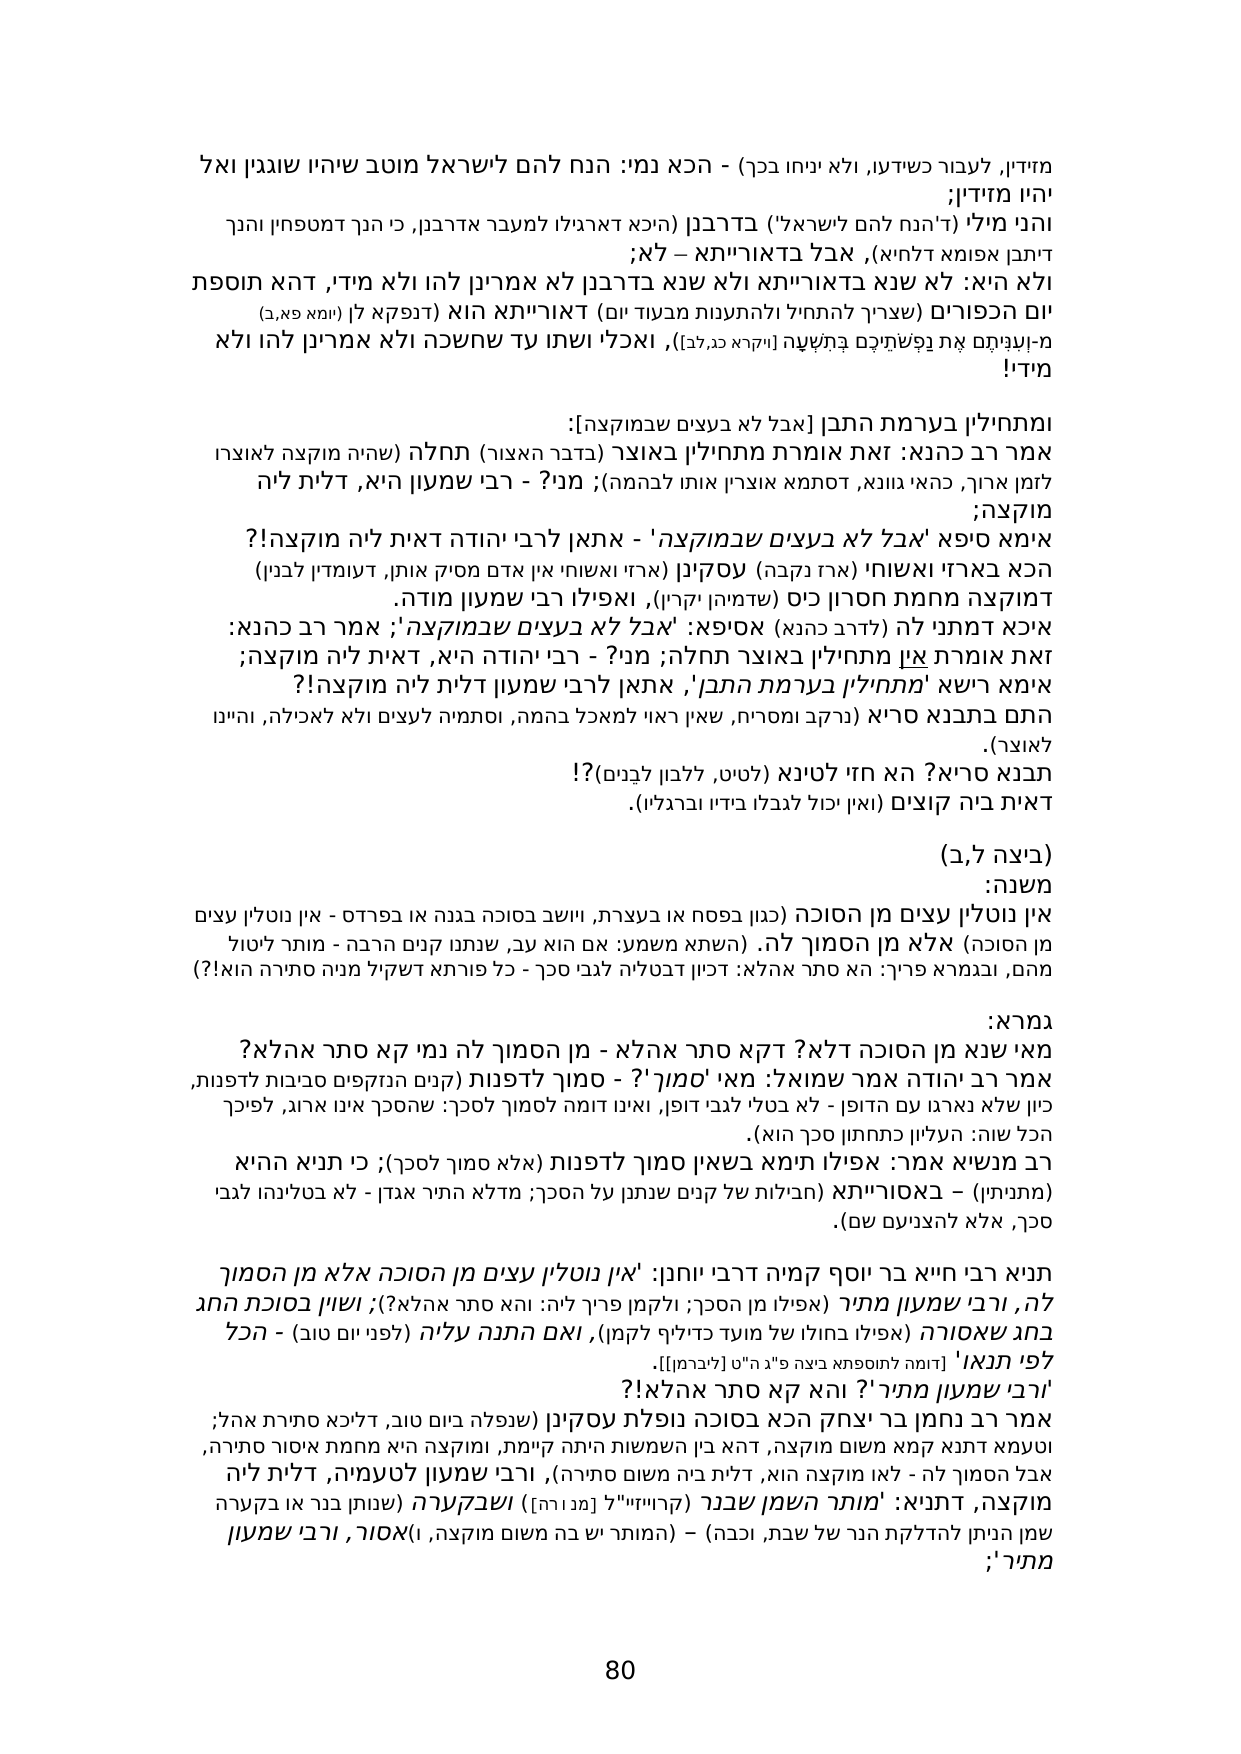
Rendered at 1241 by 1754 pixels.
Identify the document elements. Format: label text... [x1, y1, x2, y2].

text משנה: [187, 870, 1053, 899]
text ומתחילין בערמת התבן [אבל לא בעצים שבמוקצה]: [187, 408, 1053, 437]
text רב מנשיא אמר: אפילו תימא בשאין סמוך לדפנות (אלא סמוך לסכך); כי תניא ההיא (מתניתין) – באסורייתא (חבילות של קנים שנתנן על הסכך; מדלא התיר אגדן - לא בטלינהו לגבי סכך, אלא להצניעם שם). [187, 1147, 1053, 1234]
text אמר רב יהודה אמר שמואל: מאי 'סמוך'? - סמוך לדפנות (קנים הנזקפים סביבות לדפנות, כיון שלא נארגו עם הדופן - לא בטלי לגבי דופן, ואינו דומה לסמוך לסכך: שהסכך אינו ארוג, לפיכך הכל שוה: העליון כתחתון סכך הוא). [187, 1064, 1053, 1147]
text מזידין, לעבור כשידעו, ולא יניחו בכך) - הכא נמי: הנח להם לישראל מוטב שיהיו שוגגין ואל יהיו מזידין; [187, 150, 1053, 208]
text אימא סיפא 'אבל לא בעצים שבמוקצה' - אתאן לרבי יהודה דאית ליה מוקצה!? [187, 525, 1053, 554]
text דאית ביה קוצים (ואין יכול לגבלו בידיו וברגליו). [187, 787, 1053, 817]
text (ביצה ל,ב) [187, 841, 1053, 870]
text הכא בארזי ואשוחי (ארז נקבה) עסקינן (ארזי ואשוחי אין אדם מסיק אותן, דעומדין לבנין) דמוקצה מחמת חסרון כיס (שדמיהן יקרין), ואפילו רבי שמעון מודה. [187, 554, 1053, 612]
text איכא דמתני לה (לדרב כהנא) אסיפא: 'אבל לא בעצים שבמוקצה'; אמר רב כהנא: זאת אומרת אין מתחילין באוצר תחלה; מני? - רבי יהודה היא, דאית ליה מוקצה; [187, 612, 1053, 671]
text ולא היא: לא שנא בדאורייתא ולא שנא בדרבנן לא אמרינן להו ולא מידי, דהא תוספת יום הכפורים (שצריך להתחיל ולהתענות מבעוד יום) דאורייתא הוא (דנפקא לן (יומא פא,ב) מ-וְעִנִּיתֶם אֶת נַפְשֹׁתֵיכֶם בְּתִשְׁעָה [ויקרא כג,לב]), ואכלי ושתו עד שחשכה ולא אמרינן להו ולא מידי! [187, 267, 1053, 384]
text גמרא: [187, 1006, 1053, 1035]
text אימא רישא 'מתחילין בערמת התבן', אתאן לרבי שמעון דלית ליה מוקצה!? [187, 671, 1053, 700]
text תבנא סריא? הא חזי לטינא (לטיט, ללבון לבֵנים)?! [187, 758, 1053, 787]
text מאי שנא מן הסוכה דלא? דקא סתר אהלא - מן הסמוך לה נמי קא סתר אהלא? [187, 1035, 1053, 1064]
text התם בתבנא סריא (נרקב ומסריח, שאין ראוי למאכל בהמה, וסתמיה לעצים ולא לאכילה, והיינו לאוצר). [187, 700, 1053, 758]
text 'ורבי שמעון מתיר'? והא קא סתר אהלא!? [187, 1376, 1053, 1405]
text תניא רבי חייא בר יוסף קמיה דרבי יוחנן: 'אין נוטלין עצים מן הסוכה אלא מן הסמוך לה, ורבי שמעון מתיר (אפילו מן הסכך; ולקמן פריך ליה: והא סתר אהלא?); ושוין בסוכת החג בחג שאסורה (אפילו בחולו של מועד כדיליף לקמן), ואם התנה עליה (לפני יום טוב) - הכל לפי תנאו' [דומה לתוספתא ביצה פ"ג ה"ט [ליברמן]]. [187, 1258, 1053, 1376]
text אמר רב נחמן בר יצחק הכא בסוכה נופלת עסקינן (שנפלה ביום טוב, דליכא סתירת אהל; וטעמא דתנא קמא משום מוקצה, דהא בין השמשות היתה קיימת, ומוקצה היא מחמת איסור סתירה, אבל הסמוך לה - לאו מוקצה הוא, דלית ביה משום סתירה), ורבי שמעון לטעמיה, דלית ליה מוקצה, דתניא: 'מותר השמן שבנר (קרוייזיי"ל [מנורה]) ושבקערה (שנותן בנר או בקערה שמן הניתן להדלקת הנר של שבת, וכבה) – (המותר יש בה משום מוקצה, ו)אסור, ורבי שמעון מתיר'; [187, 1405, 1053, 1575]
text והני מילי (ד'הנח להם לישראל') בדרבנן (היכא דארגילו למעבר אדרבנן, כי הנך דמטפחין והנך דיתבן אפומא דלחיא), אבל בדאורייתא – לא; [187, 208, 1053, 267]
text אמר רב כהנא: זאת אומרת מתחילין באוצר (בדבר האצור) תחלה (שהיה מוקצה לאוצרו לזמן ארוך, כהאי גוונא, דסתמא אוצרין אותו לבהמה); מני? - רבי שמעון היא, דלית ליה מוקצה; [187, 437, 1053, 525]
text אין נוטלין עצים מן הסוכה (כגון בפסח או בעצרת, ויושב בסוכה בגנה או בפרדס - אין נוטלין עצים מן הסוכה) אלא מן הסמוך לה. (השתא משמע: אם הוא עב, שנתנו קנים הרבה - מותר ליטול מהם, ובגמרא פריך: הא סתר אהלא: דכיון דבטליה לגבי סכך - כל פורתא דשקיל מניה סתירה הוא!?) [187, 899, 1053, 982]
